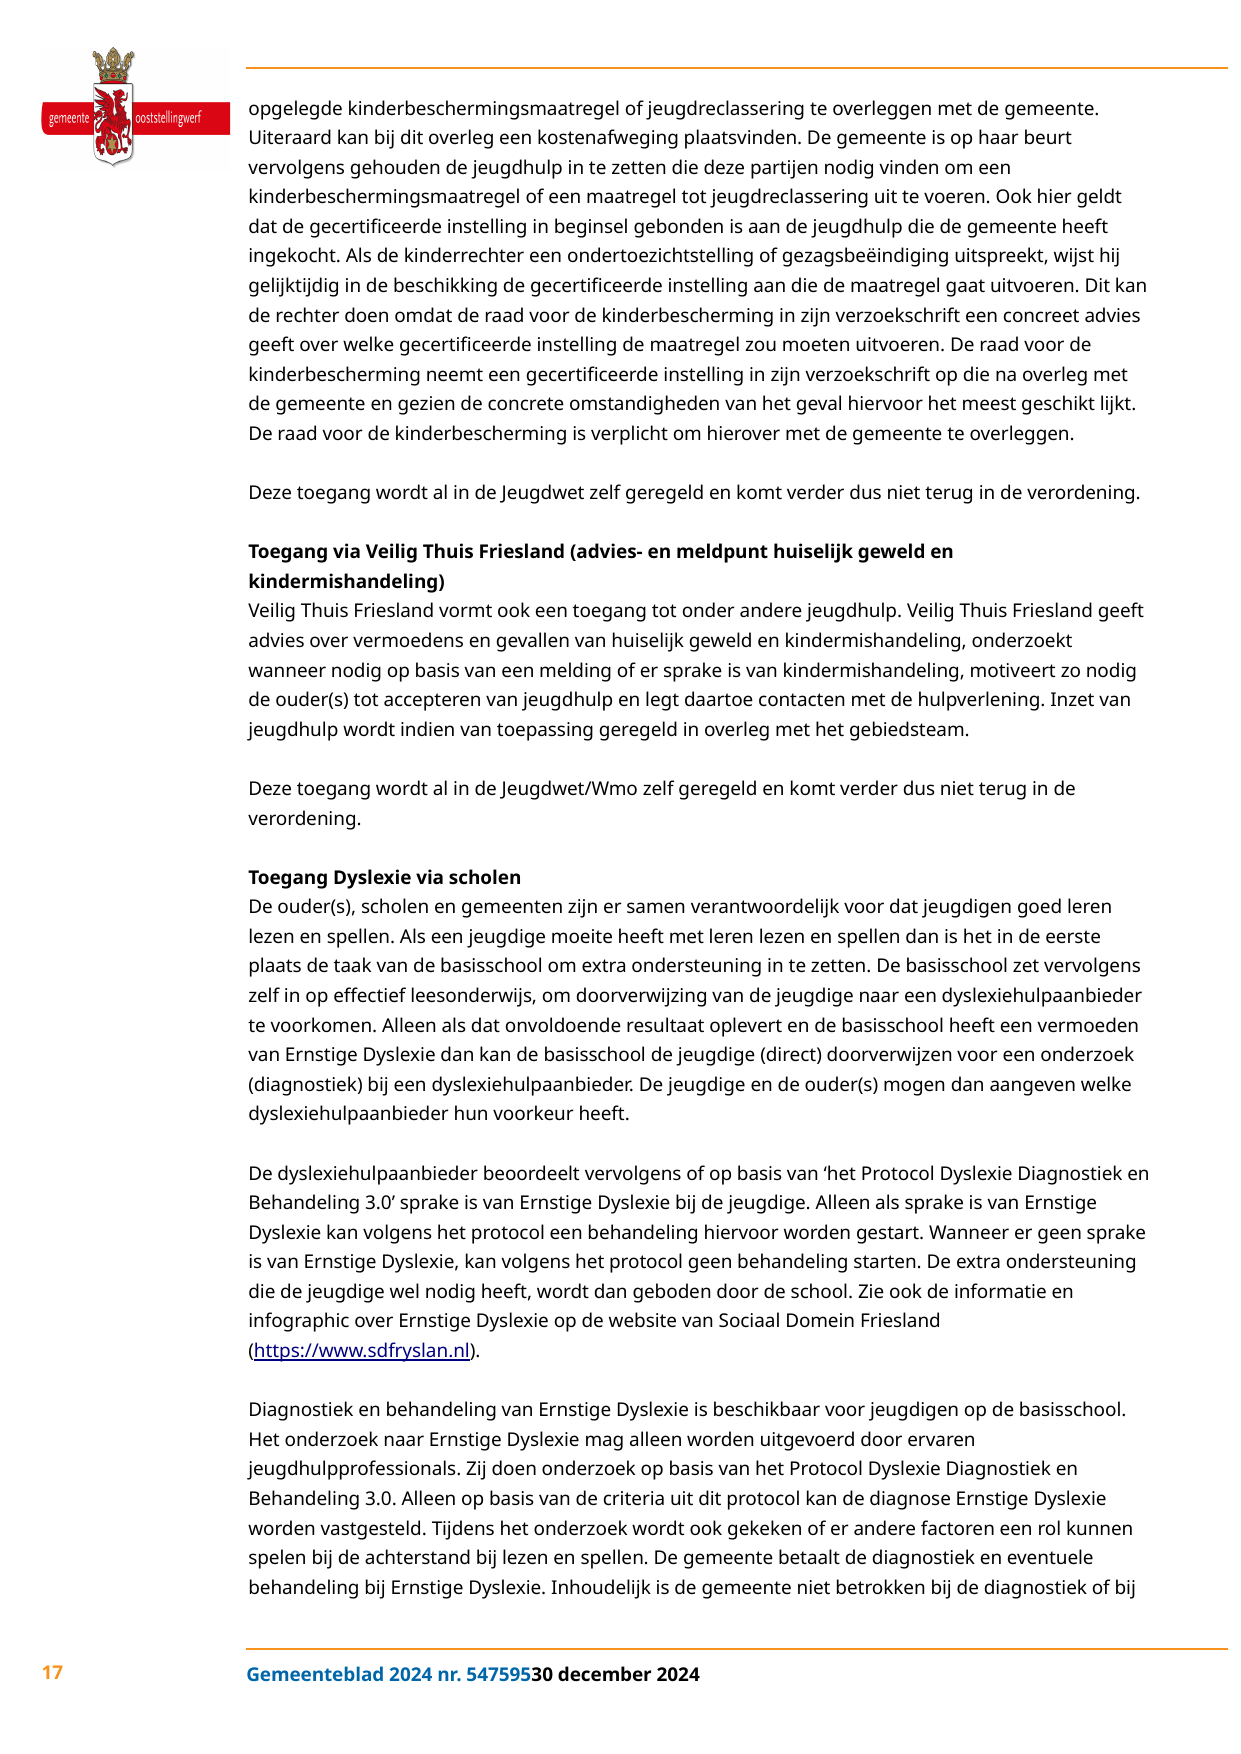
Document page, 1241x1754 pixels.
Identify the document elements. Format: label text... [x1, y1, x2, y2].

text Toegang Dyslexie via scholen [248, 864, 1152, 890]
text Toegang via Veilig Thuis Friesland (advies- en meldpunt huiselijk geweld en kindermishandeling) [248, 538, 1152, 594]
text Deze toegang wordt al in de Jeugdwet zelf geregeld en komt verder dus niet terug in de verordening. [248, 479, 1152, 505]
text opgelegde kinderbeschermingsmaatregel of jeugdreclassering te overleggen met de gemeente. Uiteraard kan bij dit overleg een kostenafweging plaatsvinden. De gemeente is op haar beurt vervolgens gehouden de jeugdhulp in te zetten die deze partijen nodig vinden om een kinderbeschermingsmaatregel of een maatregel tot jeugdreclassering uit te voeren. Ook hier geldt dat de gecertificeerde instelling in beginsel gebonden is aan de jeugdhulp die de gemeente heeft ingekocht. Als de kinderrechter een ondertoezichtstelling of gezagsbeëindiging uitspreekt, wijst hij gelijktijdig in de beschikking de gecertificeerde instelling aan die de maatregel gaat uitvoeren. Dit kan de rechter doen omdat de raad voor de kinderbescherming in zijn verzoekschrift een concreet advies geeft over welke gecertificeerde instelling de maatregel zou moeten uitvoeren. De raad voor de kinderbescherming neemt een gecertificeerde instelling in zijn verzoekschrift op die na overleg met de gemeente en gezien de concrete omstandigheden van het geval hiervoor het meest geschikt lijkt. De raad voor de kinderbescherming is verplicht om hierover met de gemeente te overleggen. [248, 95, 1152, 446]
text Deze toegang wordt al in de Jeugdwet/Wmo zelf geregeld en komt verder dus niet terug in de verordening. [248, 775, 1152, 831]
text Veilig Thuis Friesland vormt ook een toegang tot onder andere jeugdhulp. Veilig Thuis Friesland geeft advies over vermoedens en gevallen van huiselijk geweld en kindermishandeling, onderzoekt wanneer nodig op basis van een melding of er sprake is van kindermishandeling, motiveert zo nodig de ouder(s) tot accepteren van jeugdhulp en legt daartoe contacten met de hulpverlening. Inzet van jeugdhulp wordt indien van toepassing geregeld in overleg met het gebiedsteam. [248, 598, 1152, 742]
text Diagnostiek en behandeling van Ernstige Dyslexie is beschikbaar voor jeugdigen op de basisschool. Het onderzoek naar Ernstige Dyslexie mag alleen worden uitgevoerd door ervaren jeugdhulpprofessionals. Zij doen onderzoek op basis van het Protocol Dyslexie Diagnostiek en Behandeling 3.0. Alleen op basis van de criteria uit dit protocol kan de diagnose Ernstige Dyslexie worden vastgesteld. Tijdens het onderzoek wordt ook gekeken of er andere factoren een rol kunnen spelen bij de achterstand bij lezen en spellen. De gemeente betaalt de diagnostiek en eventuele behandeling bij Ernstige Dyslexie. Inhoudelijk is de gemeente niet betrokken bij de diagnostiek of bij [248, 1396, 1152, 1600]
text De ouder(s), scholen en gemeenten zijn er samen verantwoordelijk voor dat jeugdigen goed leren lezen en spellen. Als een jeugdige moeite heeft met leren lezen en spellen dan is het in de eerste plaats de taak van de basisschool om extra ondersteuning in te zetten. De basisschool zet vervolgens zelf in op effectief leesonderwijs, om doorverwijzing van de jeugdige naar een dyslexiehulpaanbieder te voorkomen. Alleen als dat onvoldoende resultaat oplevert en de basisschool heeft een vermoeden van Ernstige Dyslexie dan kan de basisschool de jeugdige (direct) doorverwijzen voor een onderzoek (diagnostiek) bij een dyslexiehulpaanbieder. De jeugdige en de ouder(s) mogen dan aangeven welke dyslexiehulpaanbieder hun voorkeur heeft. [248, 893, 1152, 1126]
text De dyslexiehulpaanbieder beoordeelt vervolgens of op basis van ‘het Protocol Dyslexie Diagnostiek en Behandeling 3.0’ sprake is van Ernstige Dyslexie bij de jeugdige. Alleen als sprake is van Ernstige Dyslexie kan volgens het protocol een behandeling hiervoor worden gestart. Wanneer er geen sprake is van Ernstige Dyslexie, kan volgens het protocol geen behandeling starten. De extra ondersteuning die de jeugdige wel nodig heeft, wordt dan geboden door de school. Zie ook de informatie en infographic over Ernstige Dyslexie op de website van Sociaal Domein Friesland (https://www.sdfryslan.nl). [248, 1160, 1152, 1363]
picture [41, 47, 231, 172]
